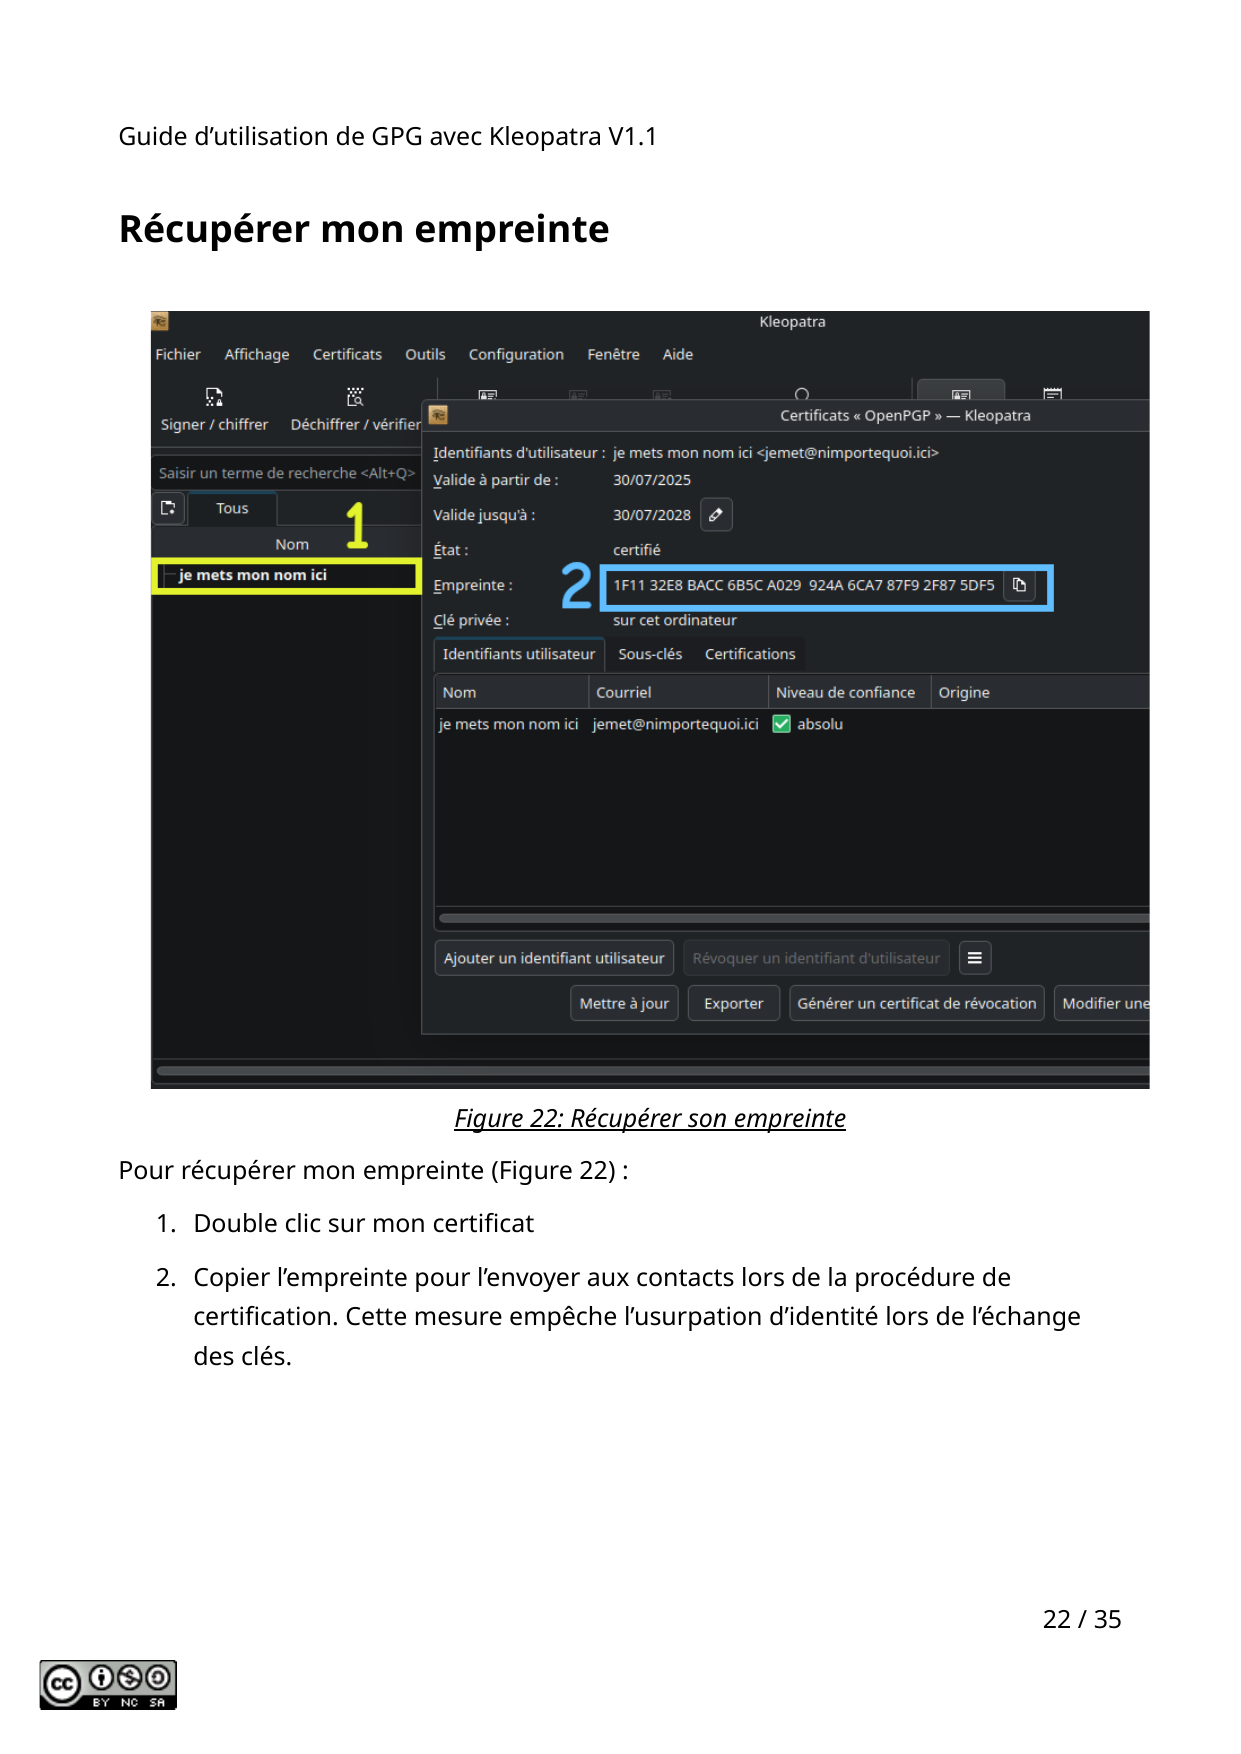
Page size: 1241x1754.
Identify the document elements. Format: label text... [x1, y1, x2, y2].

picture [150, 311, 1150, 1089]
subtitle Récupérer mon empreinte [118, 202, 1122, 253]
picture [39, 1660, 177, 1710]
text Figure 22: Récupérer son empreinte [151, 1089, 1150, 1135]
text Pour récupérer mon empreinte (Figure 22) : [118, 266, 1150, 1186]
list Double clic sur mon certificat [156, 1206, 1122, 1240]
list Copier l’empreinte pour l’envoyer aux contacts lors de la procédure de certification. Cette mesure empêche l’usurpation d’identité lors de l’échange des clés. [156, 1260, 1122, 1372]
